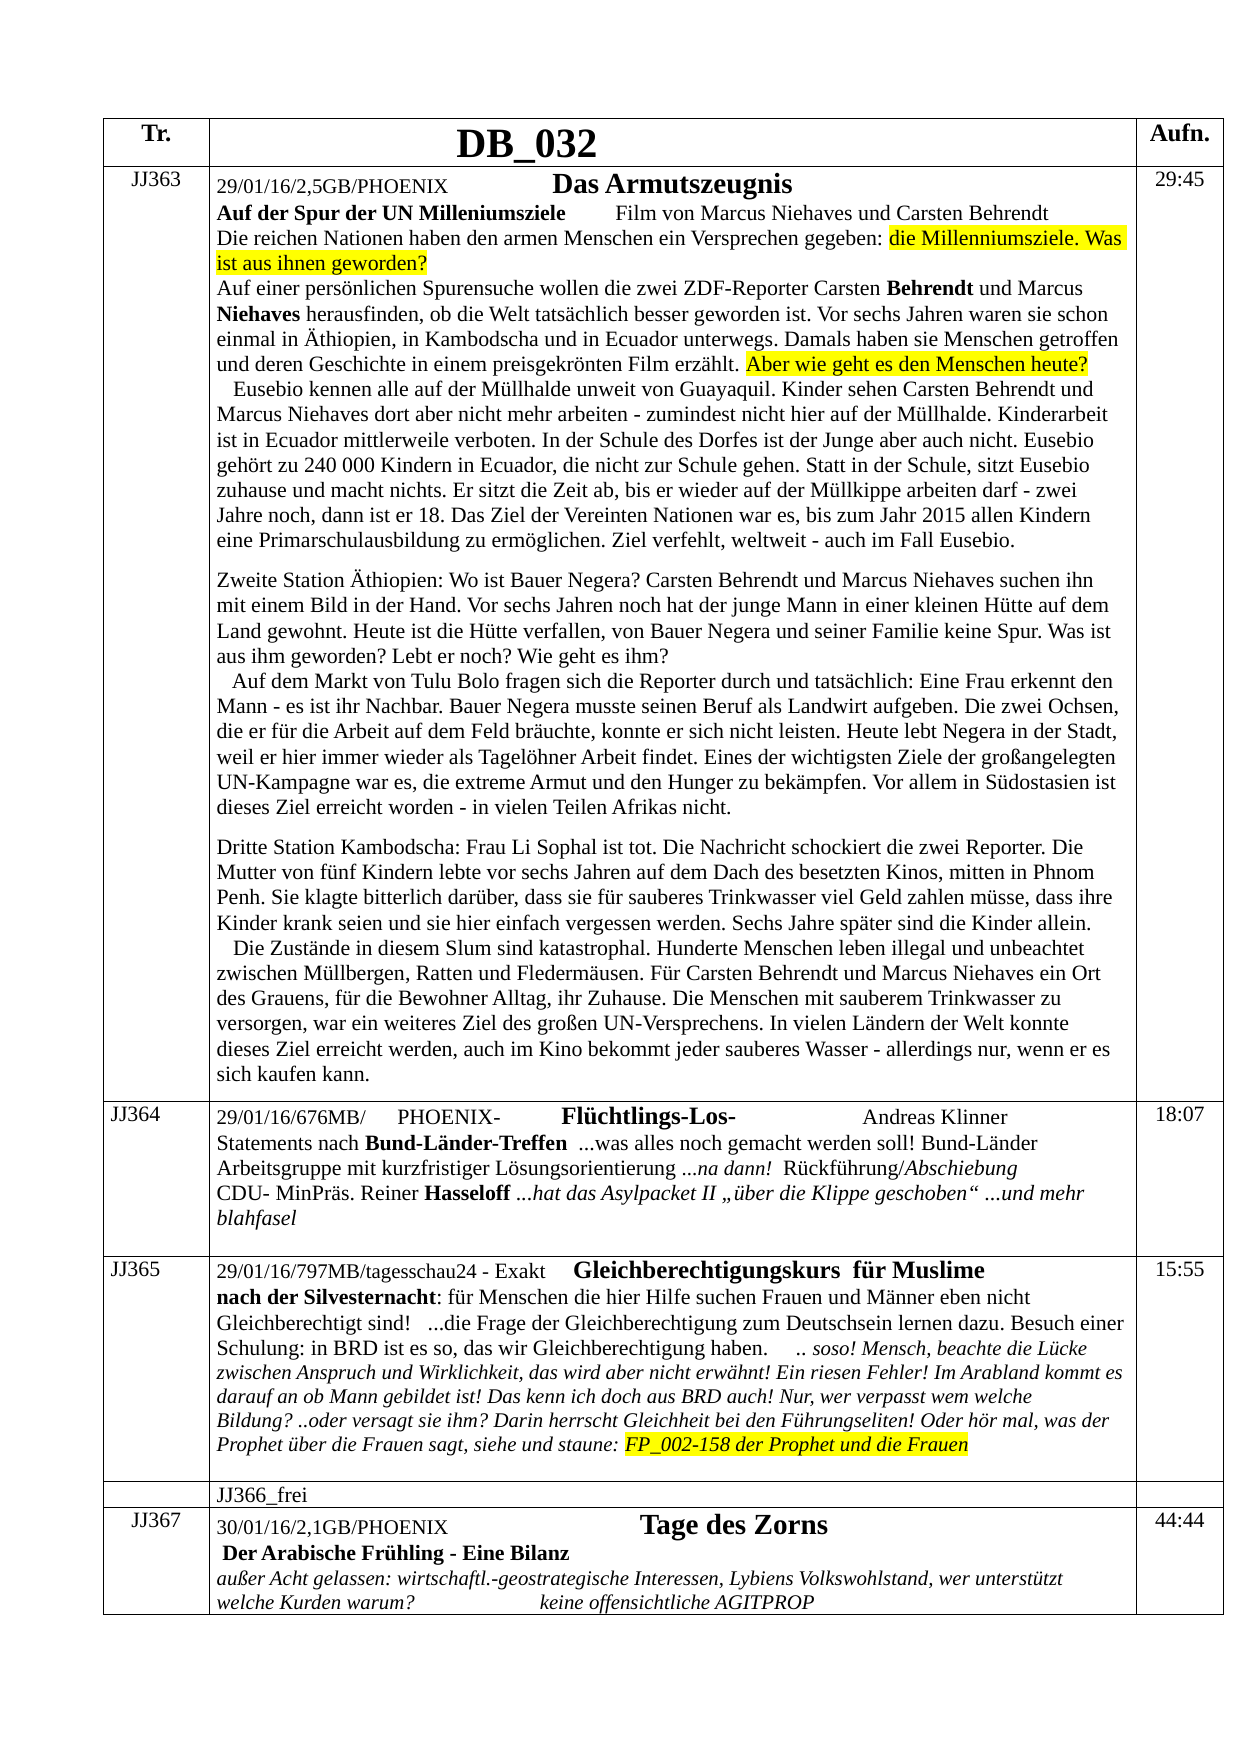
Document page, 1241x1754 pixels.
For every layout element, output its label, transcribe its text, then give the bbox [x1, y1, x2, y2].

table_cell 29/01/16/797MB/tagesschau24 - Exakt Gleichberechtigungskurs für Muslime nach der Silvesternacht: für Menschen die hier Hilfe suchen Frauen und Männer eben nicht Gleichberechtigt sind! ...die Frage der Gleichberechtigung zum Deutschsein lernen dazu. Besuch einer Schulung: in BRD ist es so, das wir Gleichberechtigung haben. .. soso! Mensch, beachte die Lücke zwischen Anspruch und Wirklichkeit, das wird aber nicht erwähnt! Ein riesen Fehler! Im Arabland kommt es darauf an ob Mann gebildet ist! Das kenn ich doch aus BRD auch! Nur, wer verpasst wem welche Bildung? ..oder versagt sie ihm? Darin herrscht Gleichheit bei den Führungseliten! Oder hör mal, was der Prophet über die Frauen sagt, siehe und staune: FP_002-158 der Prophet und die Frauen [210, 1257, 1136, 1481]
table_cell JJ366_frei [210, 1482, 1136, 1507]
table_header Tr. [104, 119, 209, 166]
table_cell 30/01/16/2,1GB/PHOENIX Tage des Zorns Der Arabische Frühling - Eine Bilanz außer Acht gelassen: wirtschaftl.-geostrategische Interessen, Lybiens Volkswohlstand, wer unterstützt welche Kurden warum? keine offensichtliche AGITPROP [210, 1508, 1136, 1614]
table_cell 44:44 [1137, 1508, 1223, 1614]
table_cell 29/01/16/676MB/ PHOENIX- Flüchtlings-Los- Andreas Klinner Statements nach Bund-Länder-Treffen ...was alles noch gemacht werden soll! Bund-Länder Arbeitsgruppe mit kurzfristiger Lösungsorientierung ...na dann! Rückführung/Abschiebung CDU- MinPräs. Reiner Hasseloff ...hat das Asylpacket II „über die Klippe geschoben“ ...und mehr blahfasel [210, 1102, 1136, 1256]
table_cell 29:45 [1137, 167, 1223, 1101]
table_header DB_032 [210, 119, 1136, 166]
table_cell 15:55 [1137, 1257, 1223, 1481]
table_cell JJ367 [104, 1508, 209, 1614]
table_header Aufn. [1137, 119, 1223, 166]
table_cell [1137, 1482, 1223, 1507]
table_cell 29/01/16/2,5GB/PHOENIX Das Armutszeugnis Auf der Spur der UN Milleniumsziele Film von Marcus Niehaves und Carsten Behrendt Die reichen Nationen haben den armen Menschen ein Versprechen gegeben: die Millenniumsziele. Was ist aus ihnen geworden? Auf einer persönlichen Spurensuche wollen die zwei ZDF-Reporter Carsten Behrendt und Marcus Niehaves herausfinden, ob die Welt tatsächlich besser geworden ist. Vor sechs Jahren waren sie schon einmal in Äthiopien, in Kambodscha und in Ecuador unterwegs. Damals haben sie Menschen getroffen und deren Geschichte in einem preisgekrönten Film erzählt. Aber wie geht es den Menschen heute? Eusebio kennen alle auf der Müllhalde unweit von Guayaquil. Kinder sehen Carsten Behrendt und Marcus Niehaves dort aber nicht mehr arbeiten - zumindest nicht hier auf der Müllhalde. Kinderarbeit ist in Ecuador mittlerweile verboten. In der Schule des Dorfes ist der Junge aber auch nicht. Eusebio gehört zu 240 000 Kindern in Ecuador, die nicht zur Schule gehen. Statt in der Schule, sitzt Eusebio zuhause und macht nichts. Er sitzt die Zeit ab, bis er wieder auf der Müllkippe arbeiten darf - zwei Jahre noch, dann ist er 18. Das Ziel der Vereinten Nationen war es, bis zum Jahr 2015 allen Kindern eine Primarschulausbildung zu ermöglichen. Ziel verfehlt, weltweit - auch im Fall Eusebio. Zweite Station Äthiopien: Wo ist Bauer Negera? Carsten Behrendt und Marcus Niehaves suchen ihn mit einem Bild in der Hand. Vor sechs Jahren noch hat der junge Mann in einer kleinen Hütte auf dem Land gewohnt. Heute ist die Hütte verfallen, von Bauer Negera und seiner Familie keine Spur. Was ist aus ihm geworden? Lebt er noch? Wie geht es ihm? Auf dem Markt von Tulu Bolo fragen sich die Reporter durch und tatsächlich: Eine Frau erkennt den Mann - es ist ihr Nachbar. Bauer Negera musste seinen Beruf als Landwirt aufgeben. Die zwei Ochsen, die er für die Arbeit auf dem Feld bräuchte, konnte er sich nicht leisten. Heute lebt Negera in der Stadt, weil er hier immer wieder als Tagelöhner Arbeit findet. Eines der wichtigsten Ziele der großangelegten UN-Kampagne war es, die extreme Armut und den Hunger zu bekämpfen. Vor allem in Südostasien ist dieses Ziel erreicht worden - in vielen Teilen Afrikas nicht. Dritte Station Kambodscha: Frau Li Sophal ist tot. Die Nachricht schockiert die zwei Reporter. Die Mutter von fünf Kindern lebte vor sechs Jahren auf dem Dach des besetzten Kinos, mitten in Phnom Penh. Sie klagte bitterlich darüber, dass sie für sauberes Trinkwasser viel Geld zahlen müsse, dass ihre Kinder krank seien und sie hier einfach vergessen werden. Sechs Jahre später sind die Kinder allein. Die Zustände in diesem Slum sind katastrophal. Hunderte Menschen leben illegal und unbeachtet zwischen Müllbergen, Ratten und Fledermäusen. Für Carsten Behrendt und Marcus Niehaves ein Ort des Grauens, für die Bewohner Alltag, ihr Zuhause. Die Menschen mit sauberem Trinkwasser zu versorgen, war ein weiteres Ziel des großen UN-Versprechens. In vielen Ländern der Welt konnte dieses Ziel erreicht werden, auch im Kino bekommt jeder sauberes Wasser - allerdings nur, wenn er es sich kaufen kann. [210, 167, 1136, 1101]
table_cell JJ363 [104, 167, 209, 1101]
table_cell 18:07 [1137, 1102, 1223, 1256]
table_cell JJ365 [104, 1257, 209, 1481]
table_cell [104, 1482, 209, 1507]
table_cell JJ364 [104, 1102, 209, 1256]
